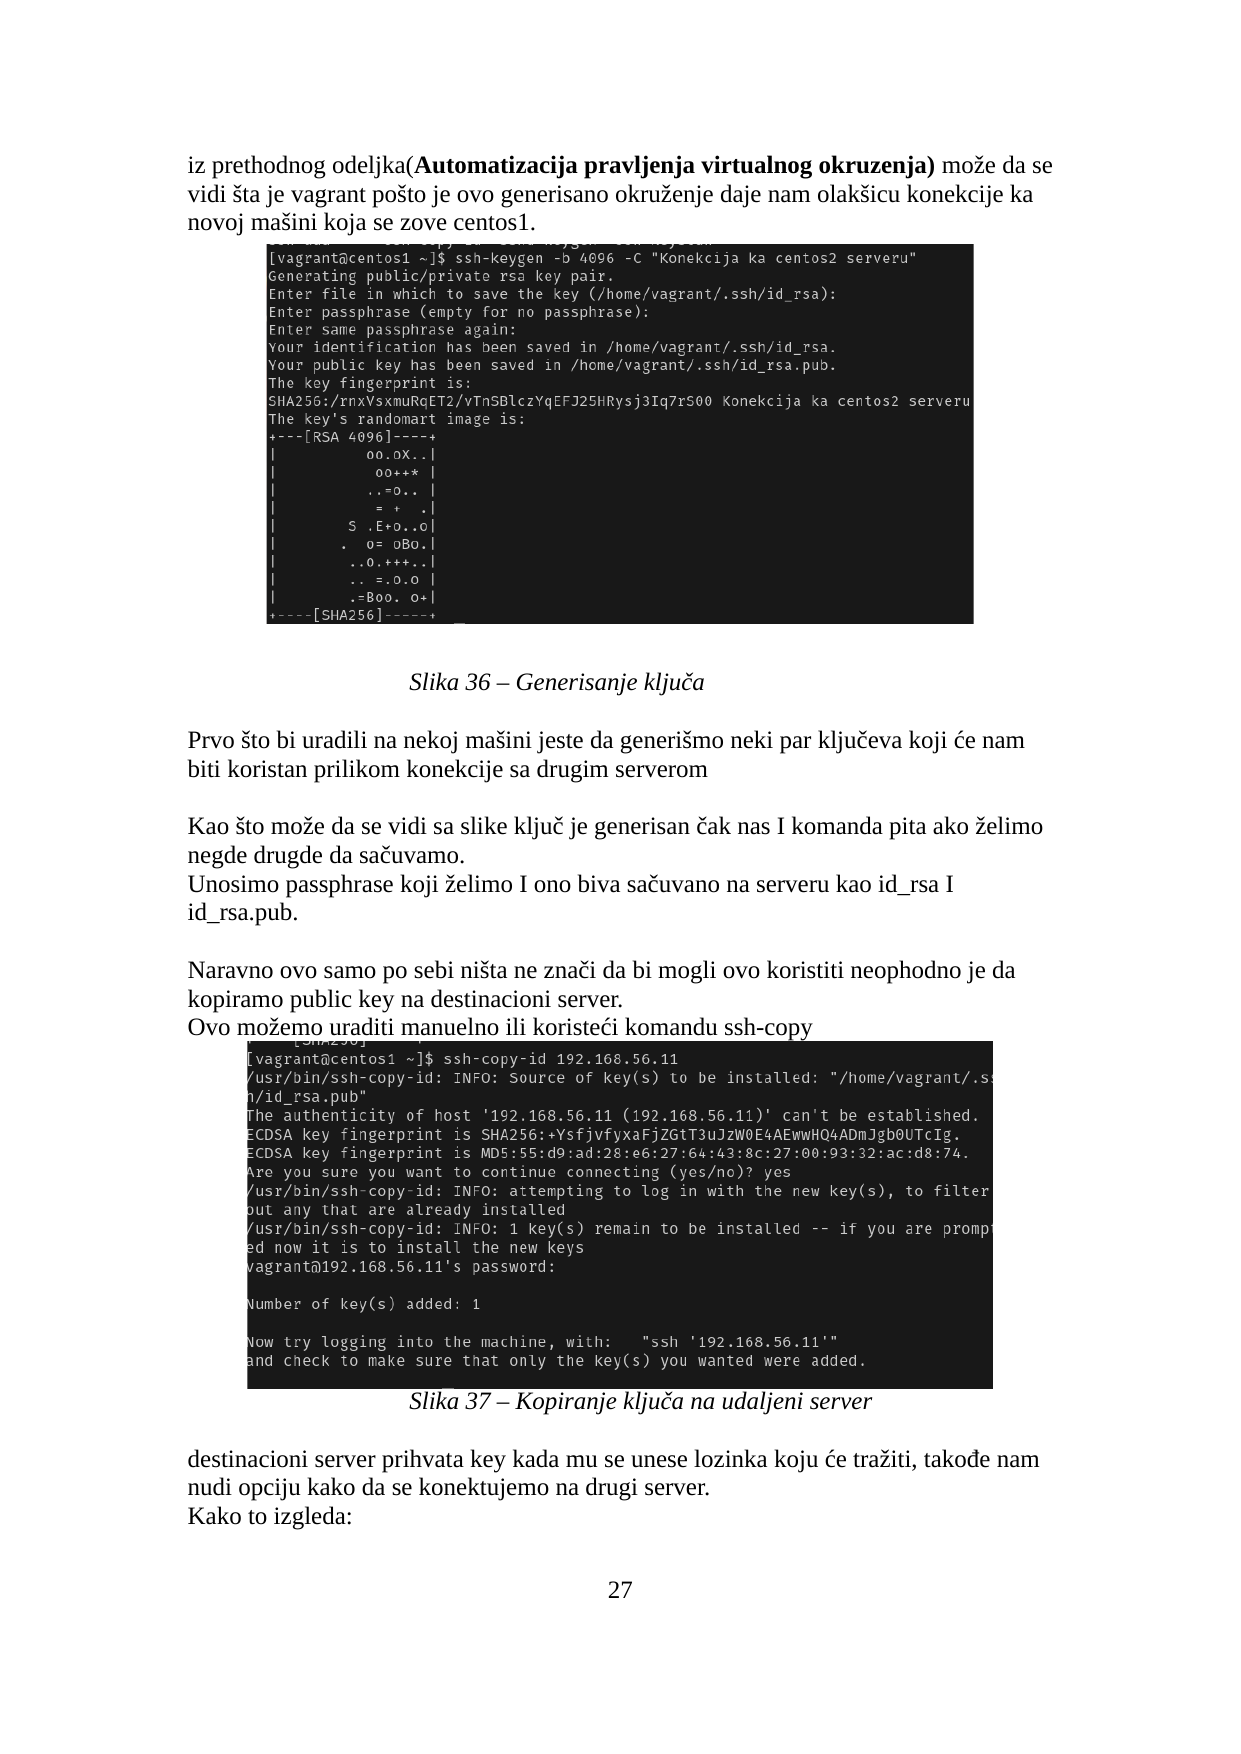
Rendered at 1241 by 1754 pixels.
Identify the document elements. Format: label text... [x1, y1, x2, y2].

text Slika 36 – Generisanje ključa [187, 610, 1053, 696]
text Naravno ovo samo po sebi ništa ne znači da bi mogli ovo koristiti neophodno je da kopiramo public key na destinacioni server. [187, 955, 1053, 1012]
text Ovo možemo uraditi manuelno ili koristeći komandu ssh-copy [187, 1012, 1053, 1041]
picture [247, 1041, 993, 1389]
text Prvo što bi uradili na nekoj mašini jeste da generišmo neki par ključeva koji će nam biti koristan prilikom konekcije sa drugim serverom [187, 725, 1053, 782]
picture [266, 244, 974, 624]
text Slika 37 – Kopiranje ključa na udaljeni server [187, 1386, 1053, 1415]
text destinacioni server prihvata key kada mu se unese lozinka koju će tražiti, takođe nam nudi opciju kako da se konektujemo na drugi server. [187, 1444, 1053, 1501]
text iz prethodnog odeljka(Automatizacija pravljenja virtualnog okruzenja) može da se vidi šta je vagrant pošto je ovo generisano okruženje daje nam olakšicu konekcije ka novoj mašini koja se zove centos1. [187, 150, 1053, 236]
text Kao što može da se vidi sa slike ključ je generisan čak nas I komanda pita ako želimo negde drugde da sačuvamo. [187, 811, 1053, 869]
text Kako to izgleda: [187, 1501, 1053, 1530]
text Unosimo passphrase koji želimo I ono biva sačuvano na serveru kao id_rsa I id_rsa.pub. [187, 869, 1053, 926]
